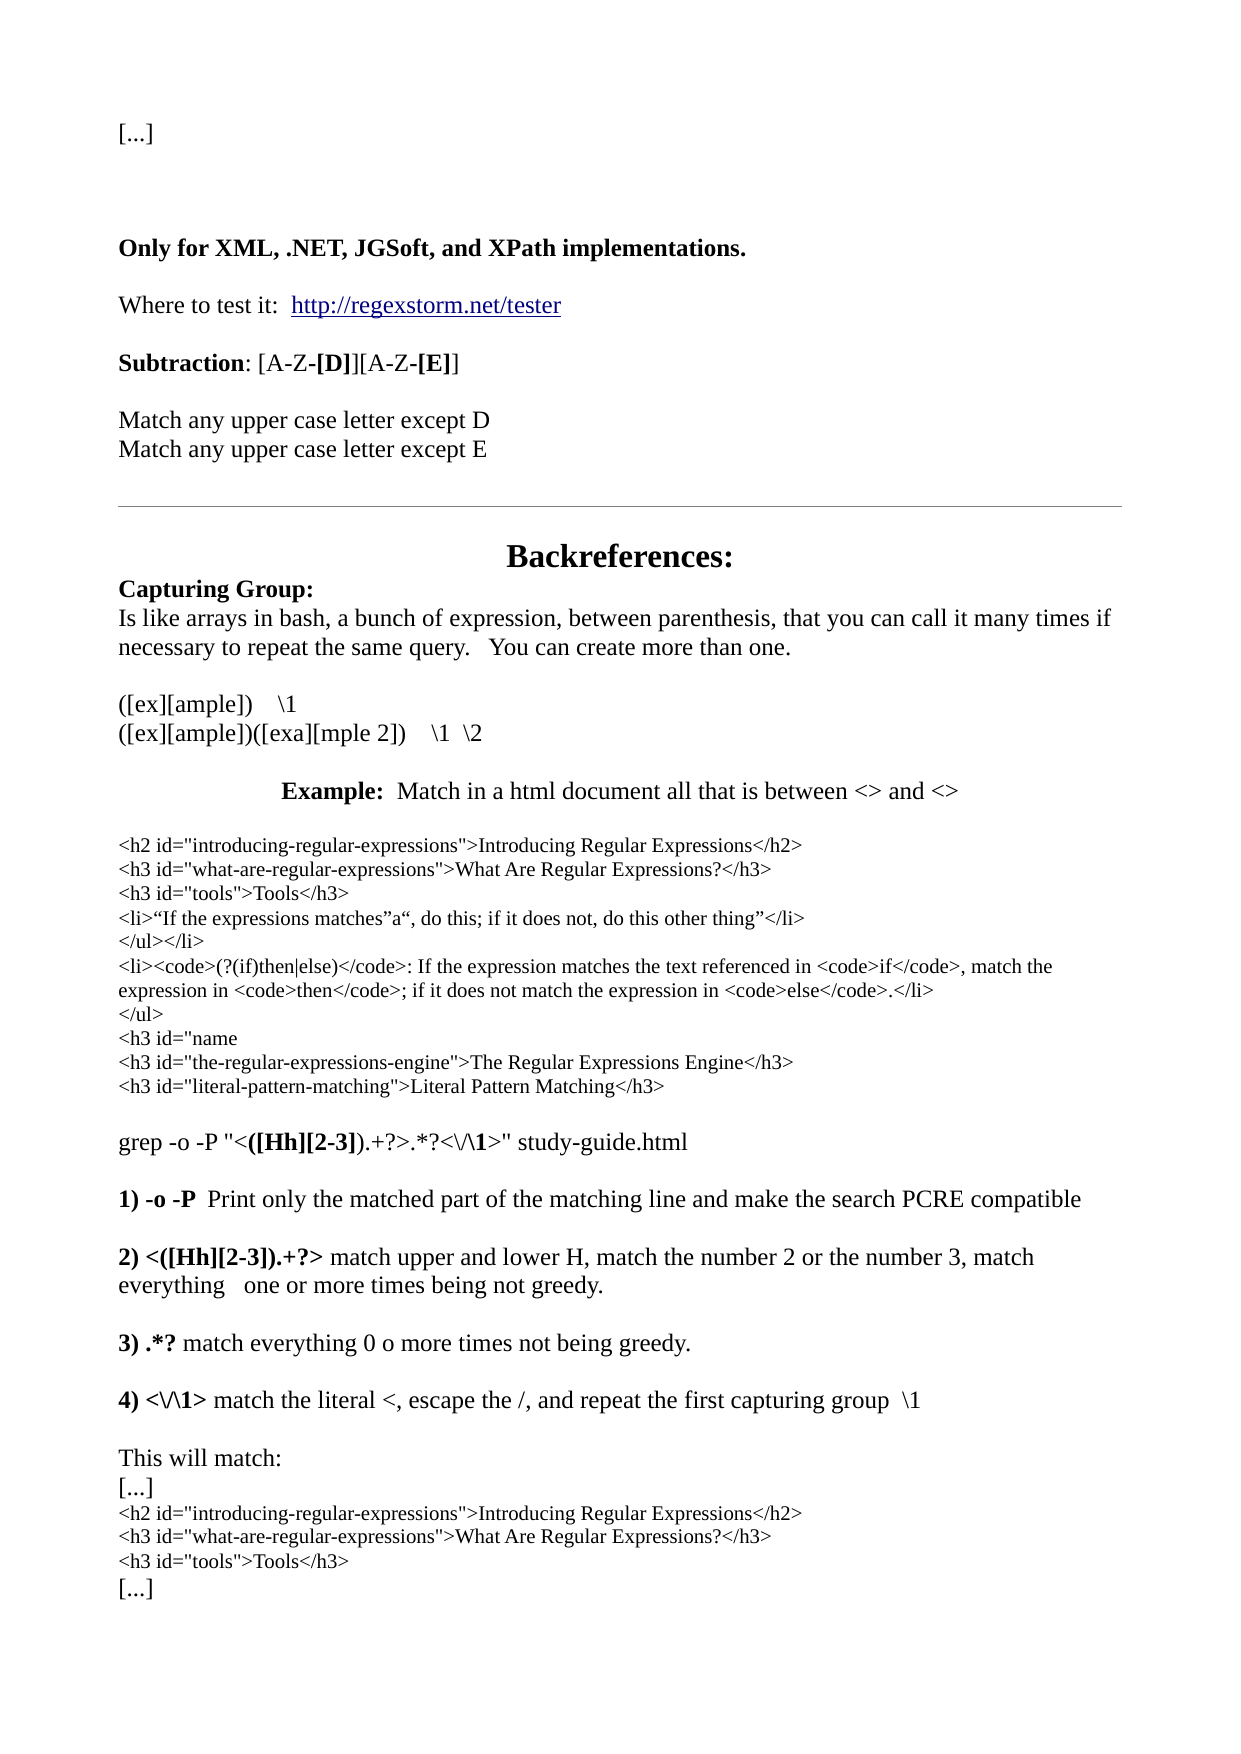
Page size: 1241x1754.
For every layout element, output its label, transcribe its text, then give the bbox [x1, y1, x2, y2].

text <h3 id="the-regular-expressions-engine">The Regular Expressions Engine</h3> [118, 1050, 1122, 1074]
text <h3 id="literal-pattern-matching">Literal Pattern Matching</h3> [118, 1074, 1122, 1098]
text 1) -o -P Print only the matched part of the matching line and make the search PCRE compatible [118, 1184, 1122, 1213]
text <li><code>(?(if)then|else)</code>: If the expression matches the text referenced in <code>if</code>, match the expression in <code>then</code>; if it does not match the expression in <code>else</code>.</li> [118, 953, 1122, 1002]
text <h2 id="introducing-regular-expressions">Introducing Regular Expressions</h2> [118, 1500, 1122, 1524]
text <h3 id="what-are-regular-expressions">What Are Regular Expressions?</h3> [118, 857, 1122, 881]
text [...] [118, 1472, 1122, 1500]
text 4) <\/\1> match the literal <, escape the /, and repeat the first capturing group \1 [118, 1385, 1122, 1414]
text Match any upper case letter except E [118, 434, 1122, 463]
text Backreferences: [118, 536, 1122, 574]
text Where to test it: http://regexstorm.net/tester [118, 291, 1122, 319]
text 3) .*? match everything 0 o more times not being greedy. [118, 1328, 1122, 1357]
text [...] [118, 118, 1122, 147]
text ([ex][ample]) \1 [118, 689, 1122, 718]
text </ul></li> [118, 929, 1122, 953]
text <h3 id="tools">Tools</h3> [118, 1548, 1122, 1573]
text [...] [118, 1573, 1122, 1601]
text Only for XML, .NET, JGSoft, and XPath implementations. [118, 233, 1122, 262]
text Example: Match in a html document all that is between <> and <> [118, 776, 1122, 804]
text Subtraction: [A-Z-[D]][A-Z-[E]] [118, 348, 1122, 377]
text 2) <([Hh][2-3]).+?> match upper and lower H, match the number 2 or the number 3, match everything one or more times being not greedy. [118, 1242, 1122, 1299]
text <h3 id="what-are-regular-expressions">What Are Regular Expressions?</h3> [118, 1524, 1122, 1548]
text Is like arrays in bash, a bunch of expression, between parenthesis, that you can call it many times if necessary to repeat the same query. You can create more than one. [118, 603, 1122, 661]
text <h2 id="introducing-regular-expressions">Introducing Regular Expressions</h2> [118, 833, 1122, 857]
text ([ex][ample])([exa][mple 2]) \1 \2 [118, 718, 1122, 747]
text Capturing Group: [118, 574, 1122, 603]
text This will match: [118, 1443, 1122, 1472]
text grep -o -P "<([Hh][2-3]).+?>.*?<\/\1>" study-guide.html [118, 1127, 1122, 1155]
text Match any upper case letter except D [118, 406, 1122, 434]
text <h3 id="tools">Tools</h3> [118, 881, 1122, 905]
text <h3 id="name [118, 1026, 1122, 1050]
text <li>“If the expressions matches”a“, do this; if it does not, do this other thing”</li> [118, 905, 1122, 929]
text </ul> [118, 1002, 1122, 1026]
